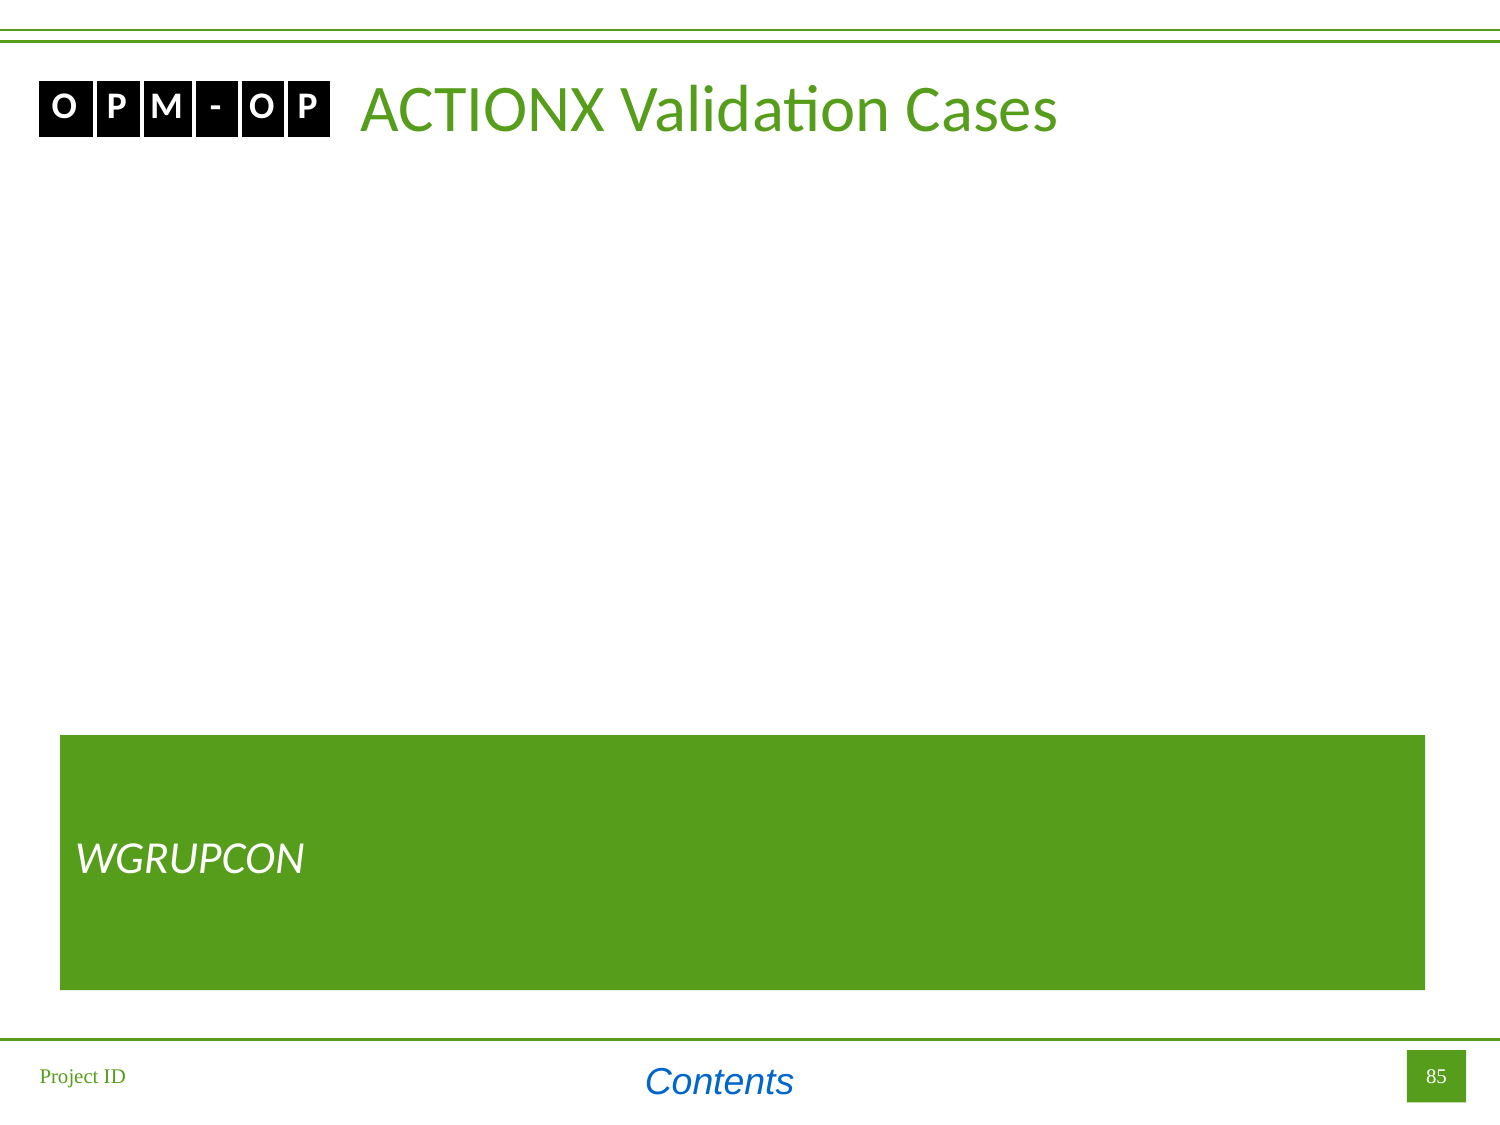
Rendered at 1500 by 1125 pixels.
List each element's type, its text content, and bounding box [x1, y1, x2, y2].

title ACTIONX Validation Cases [360, 77, 1425, 153]
list WGRUPCON [60, 735, 1426, 991]
